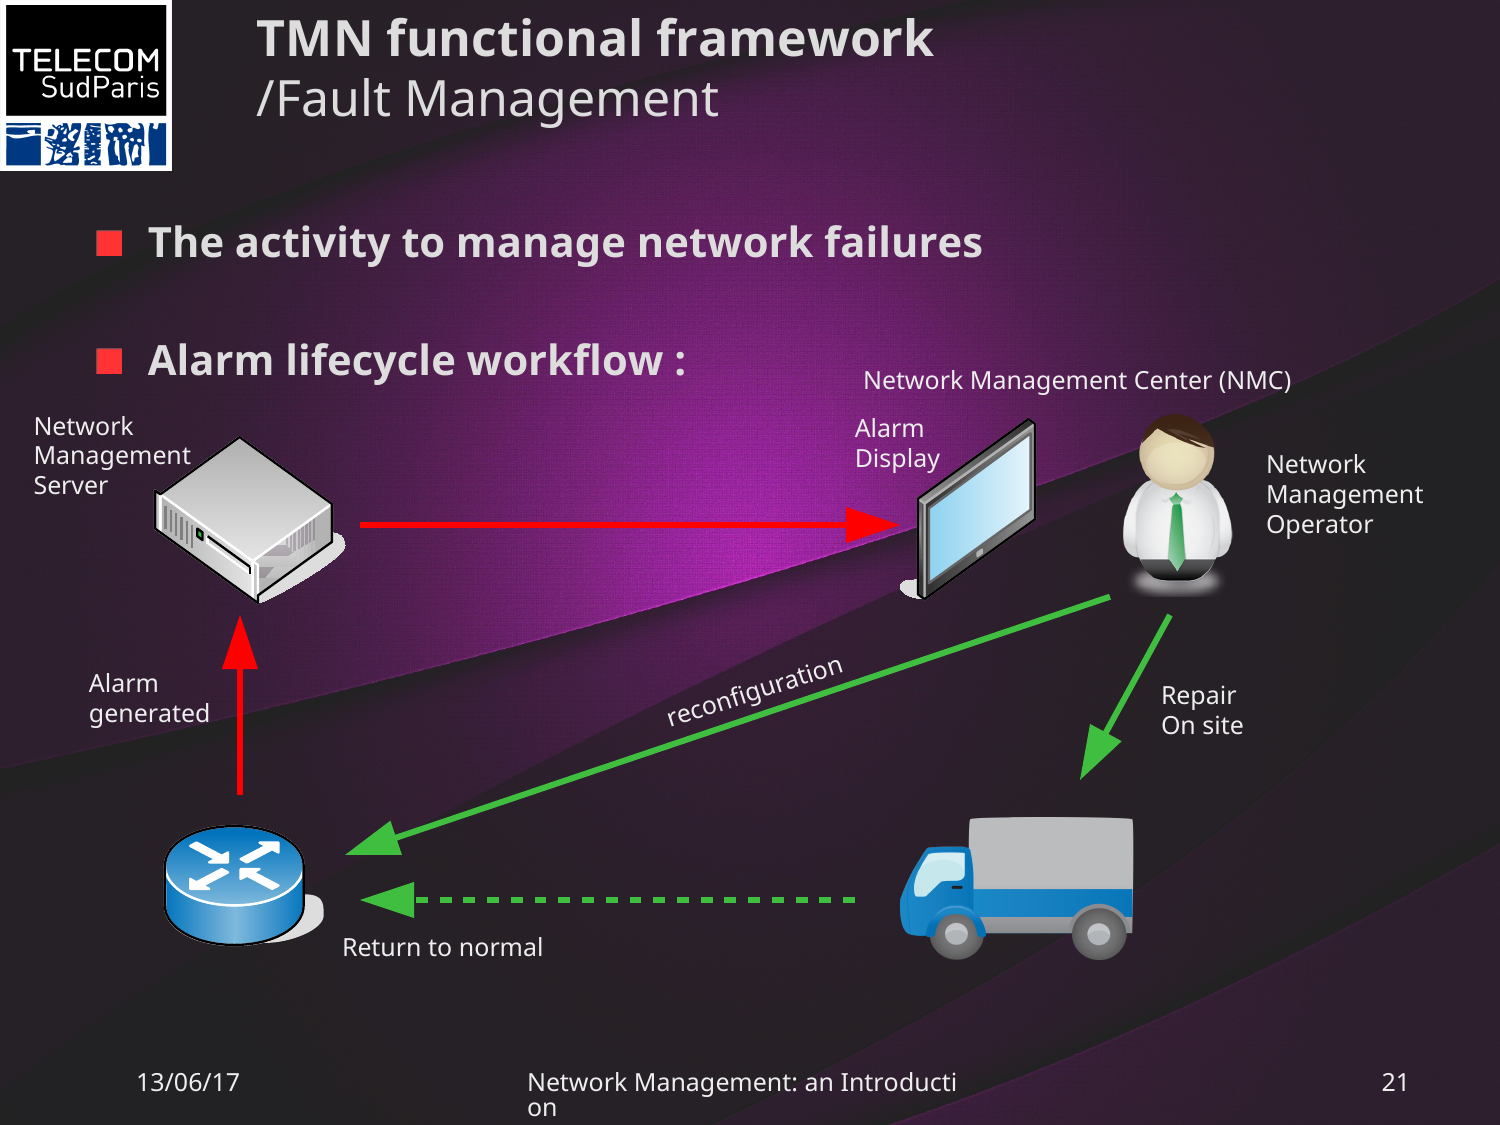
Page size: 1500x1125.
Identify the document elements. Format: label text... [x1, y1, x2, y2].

picture [0, 0, 1500, 1125]
text_box reconfiguration [646, 641, 845, 744]
text_box [270, 895, 323, 942]
text_box [167, 828, 302, 943]
text_box [920, 421, 1033, 597]
text_box Alarm generated [74, 660, 215, 735]
text_box Network Management Server [18, 402, 193, 508]
text_box Network Management Operator [1251, 440, 1425, 546]
text_box [157, 439, 330, 599]
text_box [260, 532, 346, 603]
list The activity to manage network failures Alarm lifecycle workflow : [76, 207, 1427, 977]
text_box Network Management Center (NMC) [848, 356, 1286, 402]
text_box Return to normal [327, 924, 535, 969]
text_box Alarm Display [840, 404, 951, 480]
text_box [900, 579, 921, 599]
text_box Repair On site [1146, 672, 1255, 747]
title TMN functional framework /Fault Management [242, 0, 1436, 135]
